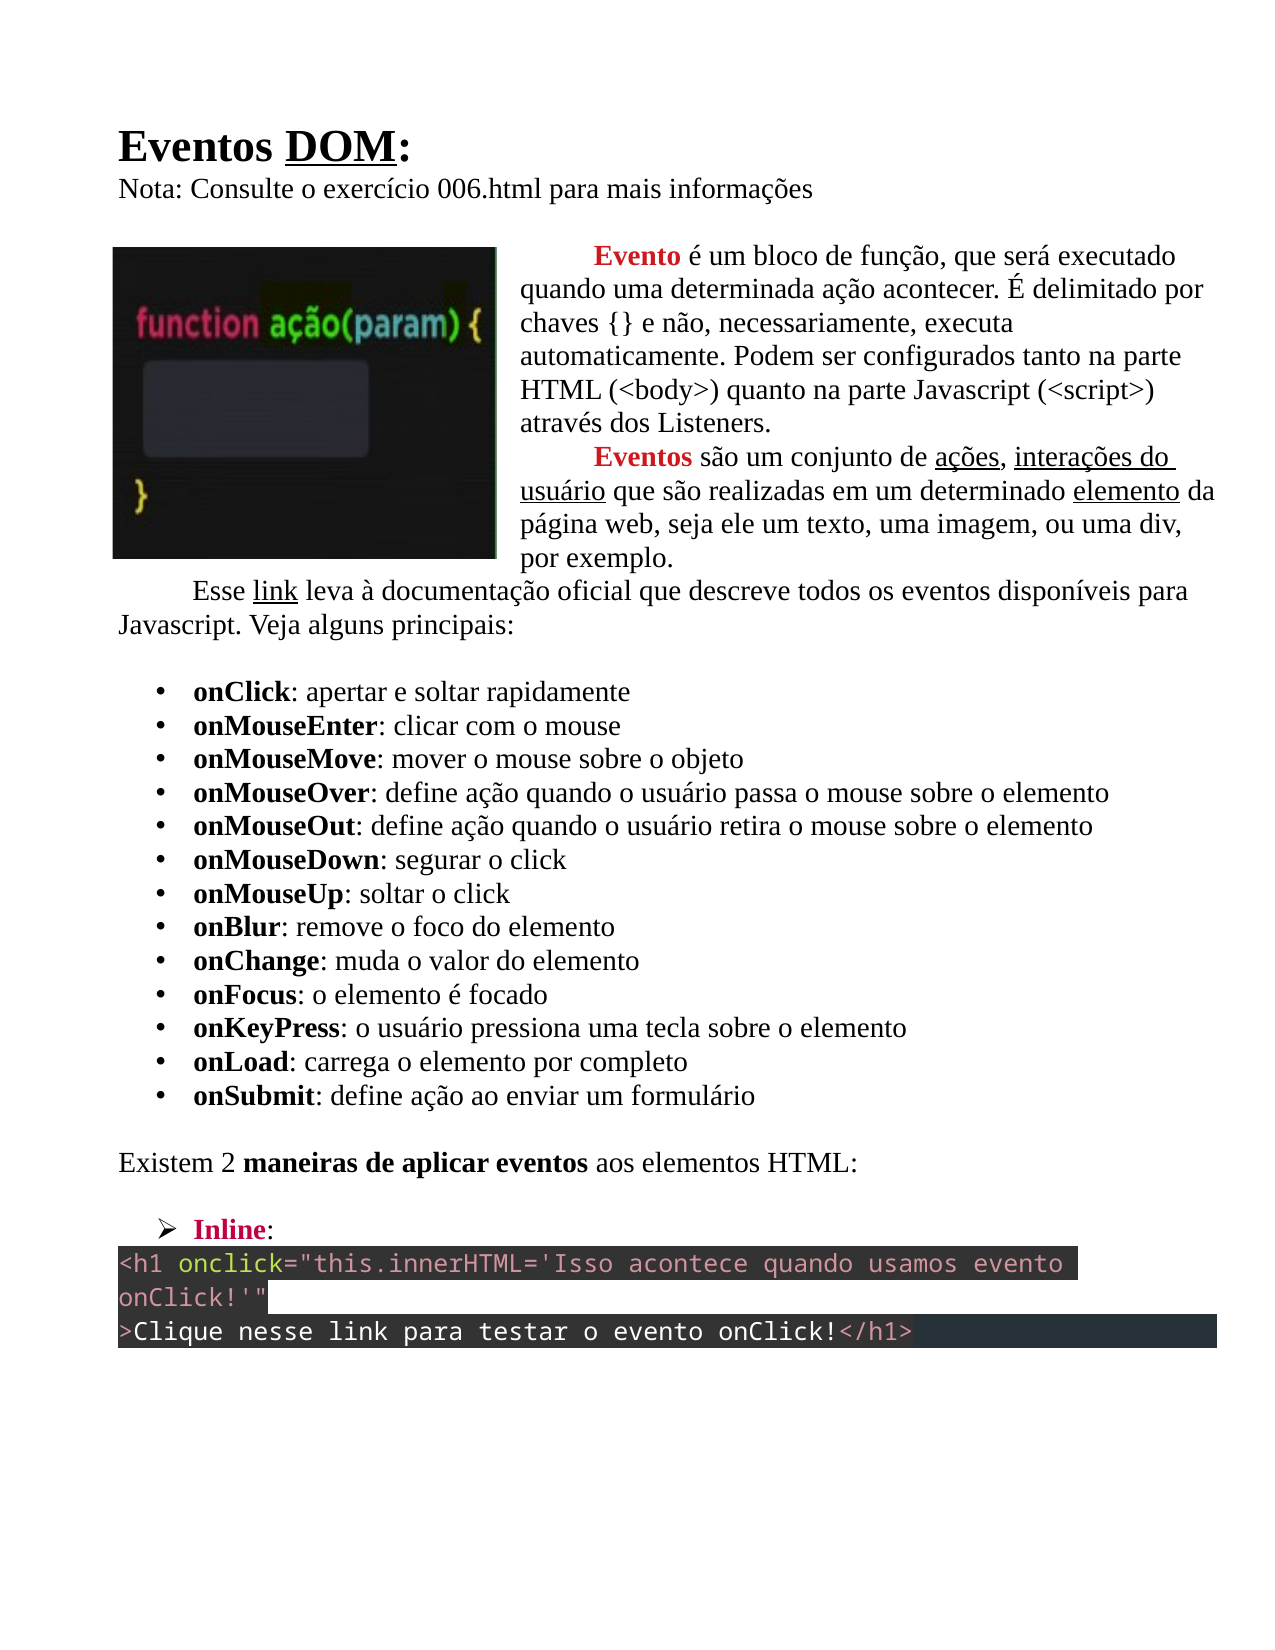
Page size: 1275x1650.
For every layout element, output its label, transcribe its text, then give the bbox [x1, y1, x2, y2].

list onMouseEnter: clicar com o mouse [156, 708, 1217, 741]
text Eventos são um conjunto de ações, interações do usuário que são realizadas em um determinado elemento da página web, seja ele um texto, uma imagem, ou uma div, por exemplo. [520, 439, 1217, 573]
list onLoad: carrega o elemento por completo [156, 1044, 1217, 1078]
list onBlur: remove o foco do elemento [156, 909, 1217, 943]
list onMouseOver: define ação quando o usuário passa o mouse sobre o elemento [156, 775, 1217, 808]
text >Clique nesse link para testar o evento onClick!</h1> [118, 1314, 1217, 1348]
list Inline: [156, 1212, 1217, 1246]
picture [112, 247, 497, 559]
list onFocus: o elemento é focado [156, 977, 1217, 1010]
list onMouseDown: segurar o click [156, 842, 1217, 876]
list onMouseMove: mover o mouse sobre o objeto [156, 741, 1217, 775]
text Nota: Consulte o exercício 006.html para mais informações [118, 171, 1217, 204]
list onKeyPress: o usuário pressiona uma tecla sobre o elemento [156, 1010, 1217, 1044]
text Eventos DOM: [118, 118, 1217, 171]
text Existem 2 maneiras de aplicar eventos aos elementos HTML: [118, 1145, 1217, 1178]
text Esse link leva à documentação oficial que descreve todos os eventos disponíveis para Javascript. Veja alguns principais: [118, 573, 1217, 640]
list onChange: muda o valor do elemento [156, 943, 1217, 977]
text Evento é um bloco de função, que será executado quando uma determinada ação acontecer. É delimitado por chaves {} e não, necessariamente, executa automaticamente. Podem ser configurados tanto na parte HTML (<body>) quanto na parte Javascript (<script>) através dos Listeners. [520, 238, 1217, 439]
list onSubmit: define ação ao enviar um formulário [156, 1078, 1217, 1111]
list onMouseOut: define ação quando o usuário retira o mouse sobre o elemento [156, 808, 1217, 842]
text <h1 onclick="this.innerHTML='Isso acontece quando usamos evento onClick!'" [118, 1246, 1217, 1314]
list onMouseUp: soltar o click [156, 876, 1217, 909]
list onClick: apertar e soltar rapidamente [156, 674, 1217, 708]
